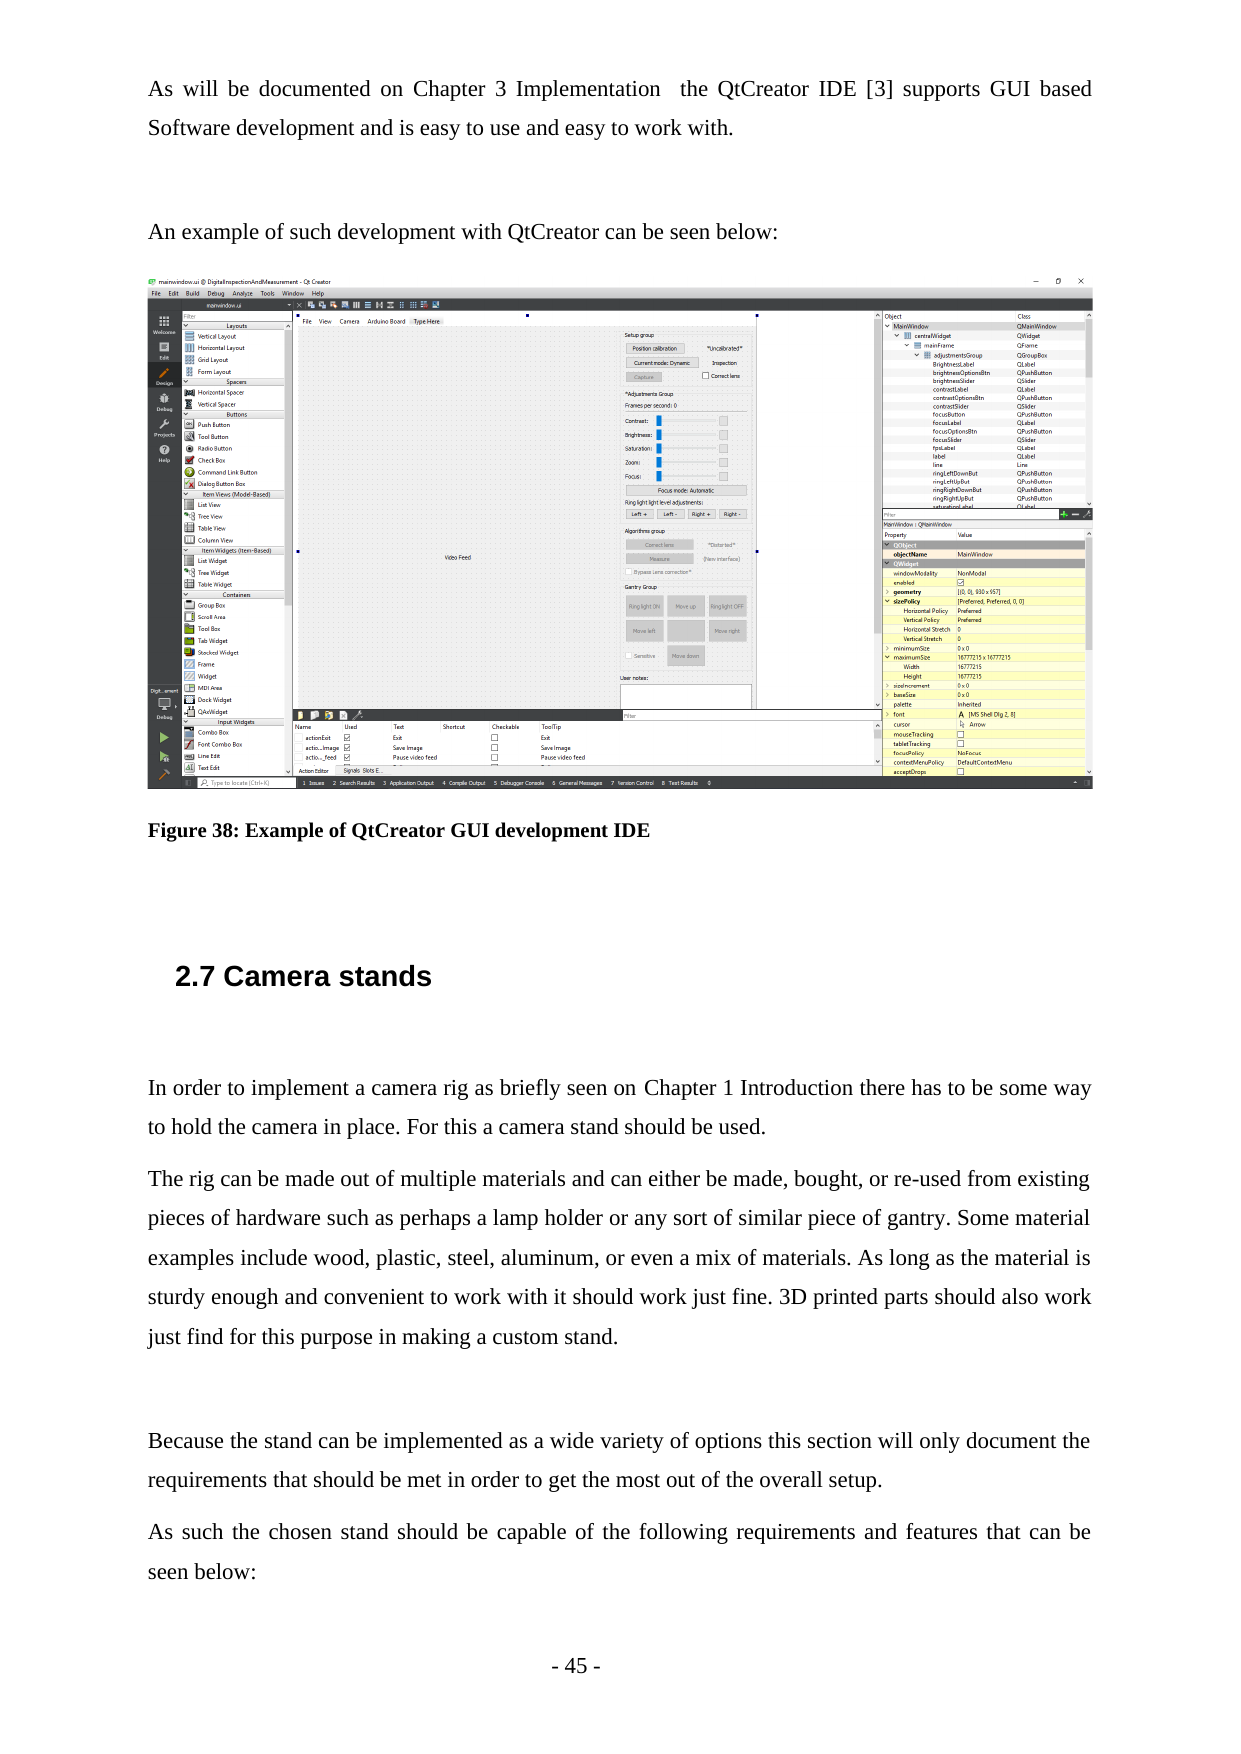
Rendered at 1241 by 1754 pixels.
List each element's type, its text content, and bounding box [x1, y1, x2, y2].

text As such the chosen stand should be capable of the following requirements and features that can be seen below: [148, 1518, 1092, 1584]
text In order to implement a camera rig as briefly seen on Chapter 1 Introduction there has to be some way to hold the camera in place. For this a camera stand should be used. [148, 1073, 1092, 1139]
text As will be documented on Chapter 3 Implementation the QtCreator IDE [3] supports GUI based Software development and is easy to use and easy to work with. [148, 75, 1092, 141]
text The rig can be made out of multiple materials and can either be made, bought, or re-used from existing pieces of hardware such as perhaps a lamp holder or any sort of similar piece of gantry. Some material examples include wood, plastic, steel, aluminum, or even a mix of materials. As long as the material is sturdy enough and convenient to work with it should work just fine. 3D printed parts should also work just find for this purpose in making a custom stand. [148, 1165, 1092, 1349]
picture [147, 276, 1093, 789]
text Figure 38: Example of QtCreator GUI development IDE [148, 789, 1092, 842]
subtitle 2.7 Camera stands [175, 959, 1092, 992]
text Because the stand can be implemented as a wide variety of options this section will only document the requirements that should be met in order to get the most out of the overall setup. [148, 1427, 1092, 1493]
text An example of such development with QtCreator can be seen below: [148, 218, 1092, 245]
